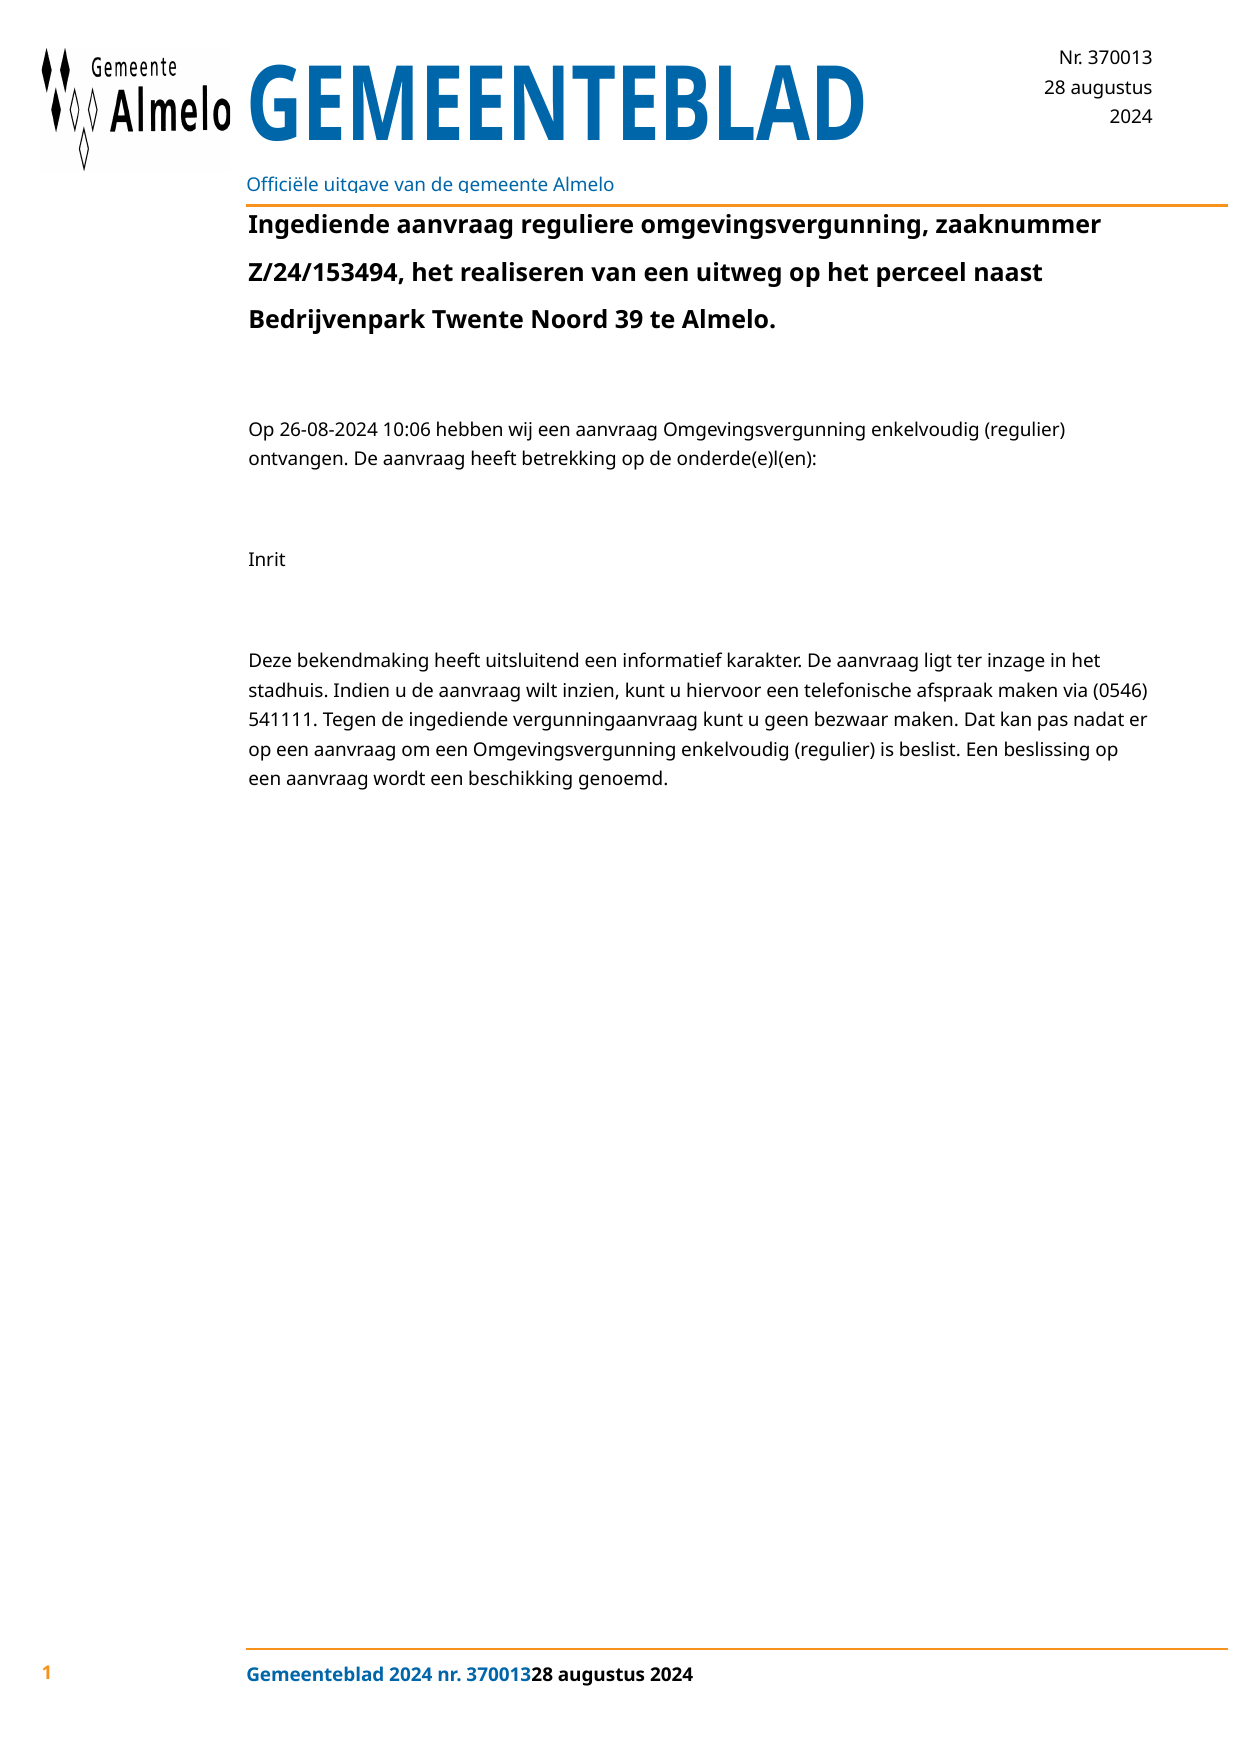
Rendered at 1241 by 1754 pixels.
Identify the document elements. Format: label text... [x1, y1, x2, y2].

text Ingediende aanvraag reguliere omgevingsvergunning, zaaknummer Z/24/153494, het realiseren van een uitweg op het perceel naast Bedrijvenpark Twente Noord 39 te Almelo. [248, 207, 1152, 336]
text Deze bekendmaking heeft uitsluitend een informatief karakter. De aanvraag ligt ter inzage in het stadhuis. Indien u de aanvraag wilt inzien, kunt u hiervoor een telefonische afspraak maken via (0546) 541111. Tegen de ingediende vergunningaanvraag kunt u geen bezwaar maken. Dat kan pas nadat er op een aanvraag om een Omgevingsvergunning enkelvoudig (regulier) is beslist. Een beslissing op een aanvraag wordt een beschikking genoemd. [248, 647, 1152, 791]
text Op 26-08-2024 10:06 hebben wij een aanvraag Omgevingsvergunning enkelvoudig (regulier) ontvangen. De aanvraag heeft betrekking op de onderde(e)l(en): [248, 416, 1152, 471]
picture [41, 47, 231, 172]
text Inrit [248, 546, 1152, 572]
